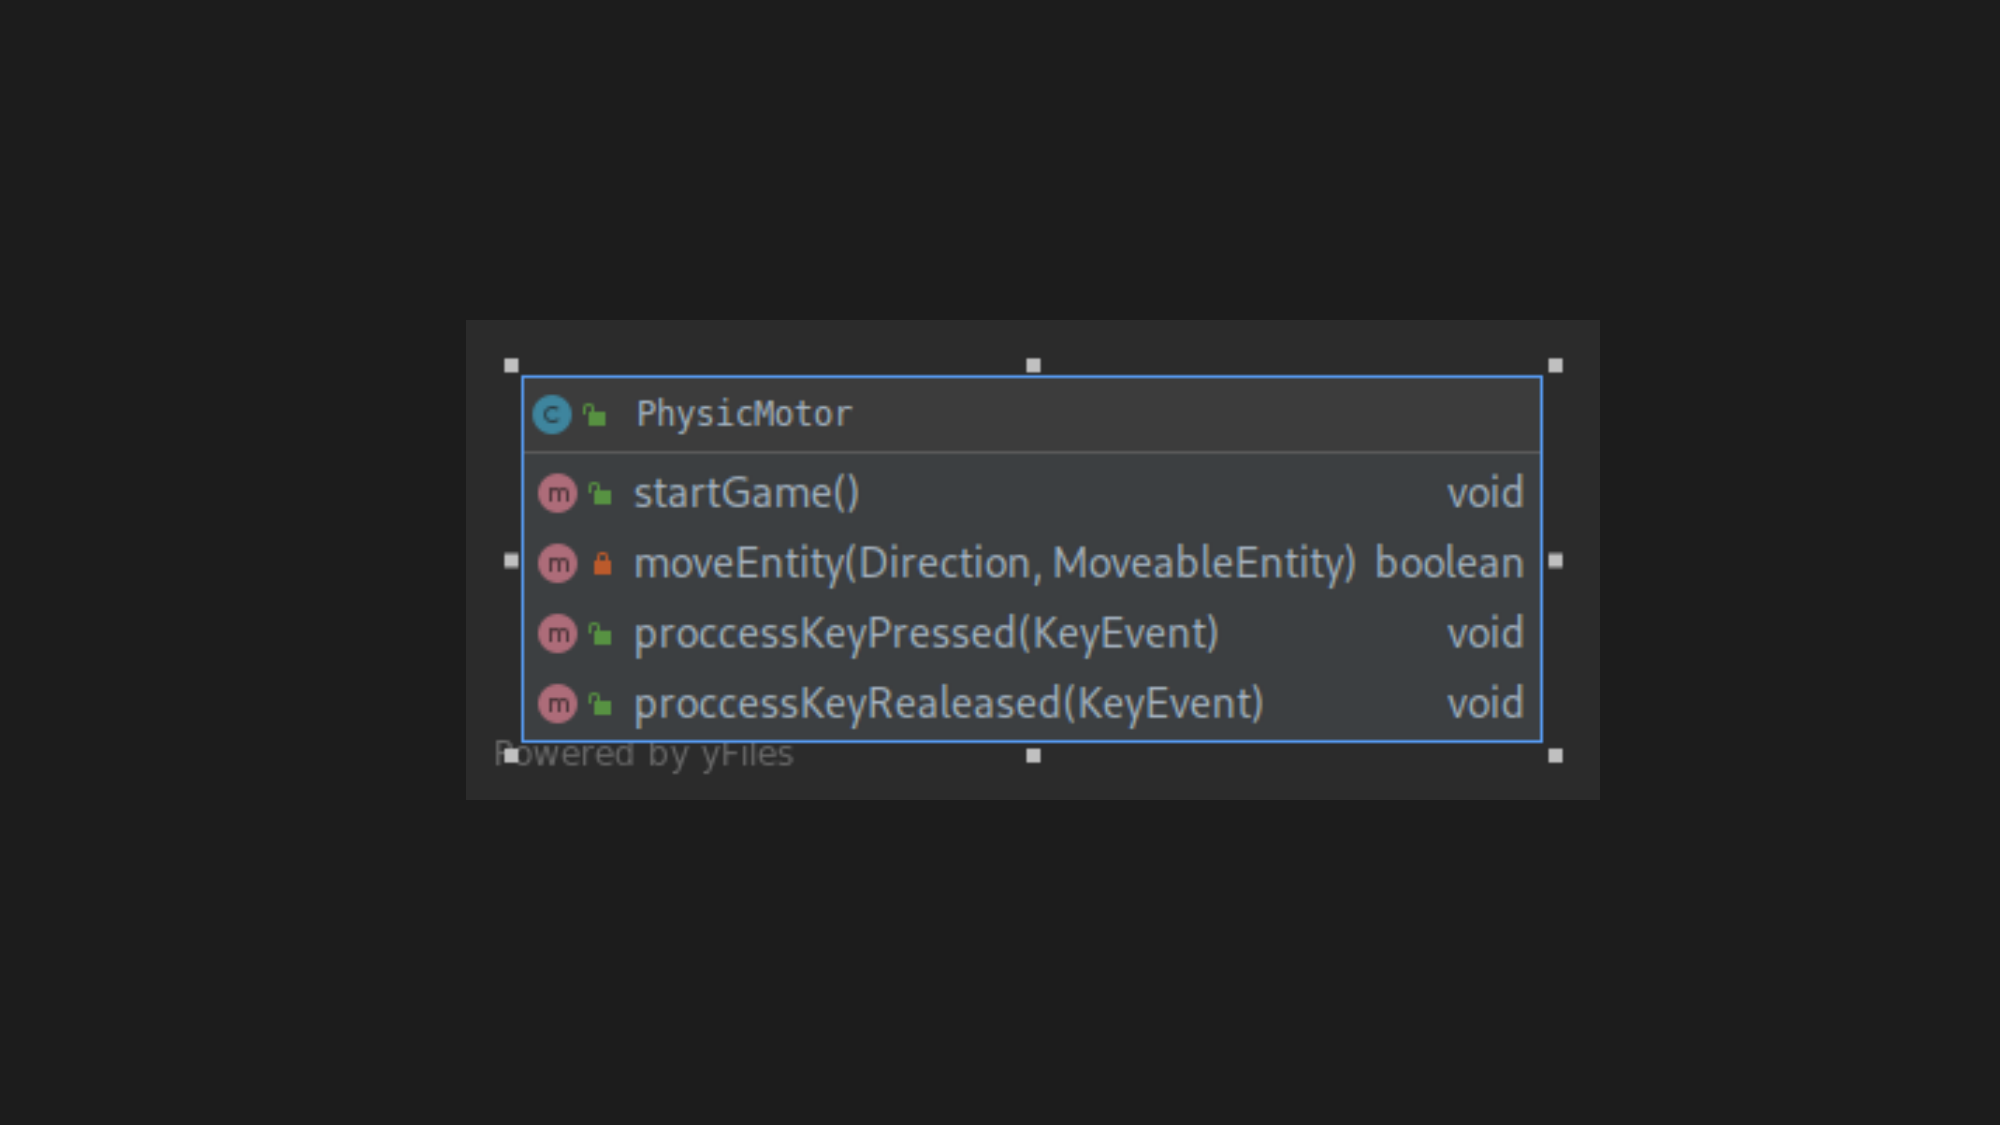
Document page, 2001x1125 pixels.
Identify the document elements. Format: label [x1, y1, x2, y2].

picture [466, 320, 1600, 800]
